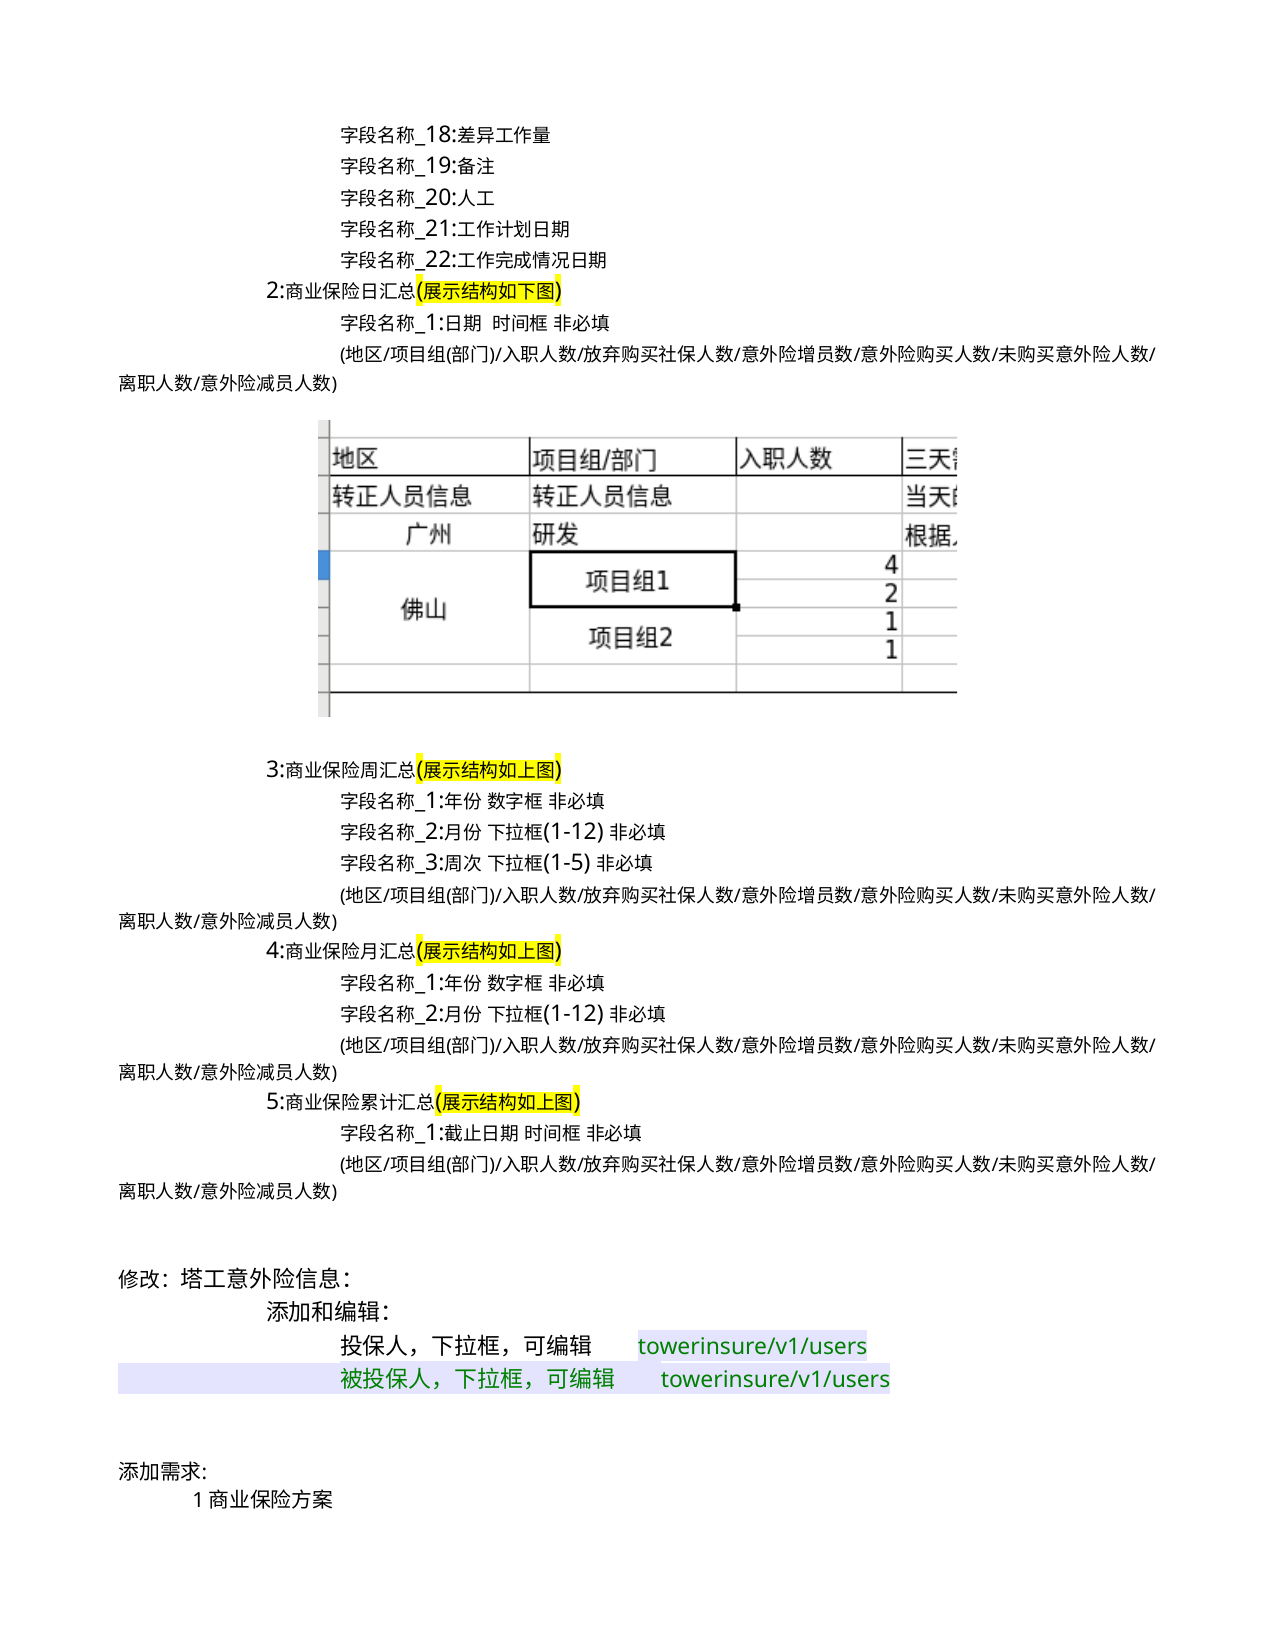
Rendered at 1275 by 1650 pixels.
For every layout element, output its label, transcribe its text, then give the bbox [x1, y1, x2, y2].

text 5:商业保险累计汇总(展示结构如上图) [118, 1085, 1157, 1116]
text (地区/项目组(部门)/入职人数/放弃购买社保人数/意外险增员数/意外险购买人数/未购买意外险人数/离职人数/意外险减员人数) [118, 1028, 1157, 1085]
text (地区/项目组(部门)/入职人数/放弃购买社保人数/意外险增员数/意外险购买人数/未购买意外险人数/离职人数/意外险减员人数) [118, 878, 1157, 934]
text 投保人，下拉框，可编辑 towerinsure/v1/users [118, 1328, 1157, 1361]
text 字段名称_18:差异工作量 [118, 118, 1157, 149]
text 字段名称_20:人工 [118, 181, 1157, 212]
text 4:商业保险月汇总(展示结构如上图) [118, 934, 1157, 966]
text 字段名称_2:月份 下拉框(1-12) 非必填 [118, 815, 1157, 846]
text 修改：塔工意外险信息： [118, 1261, 1157, 1294]
text 被投保人，下拉框，可编辑 towerinsure/v1/users [118, 1361, 1157, 1394]
text 字段名称_22:工作完成情况日期 [118, 243, 1157, 274]
text 字段名称_1:年份 数字框 非必填 [118, 784, 1157, 815]
text 字段名称_3:周次 下拉框(1-5) 非必填 [118, 846, 1157, 878]
text (地区/项目组(部门)/入职人数/放弃购买社保人数/意外险增员数/意外险购买人数/未购买意外险人数/离职人数/意外险减员人数) [118, 337, 1157, 395]
text 字段名称_1:年份 数字框 非必填 [118, 966, 1157, 997]
text 2:商业保险日汇总(展示结构如下图) [118, 274, 1157, 306]
text 字段名称_21:工作计划日期 [118, 212, 1157, 243]
text (地区/项目组(部门)/入职人数/放弃购买社保人数/意外险增员数/意外险购买人数/未购买意外险人数/离职人数/意外险减员人数) [118, 1147, 1157, 1204]
text 字段名称_2:月份 下拉框(1-12) 非必填 [118, 997, 1157, 1028]
picture [318, 420, 958, 717]
text 添加和编辑： [118, 1294, 1157, 1328]
text 字段名称_1:日期 时间框 非必填 [118, 306, 1157, 337]
text 1商业保险方案 [118, 1485, 1157, 1514]
text 字段名称_1:截止日期 时间框 非必填 [118, 1116, 1157, 1147]
text 3:商业保险周汇总(展示结构如上图) [118, 753, 1157, 784]
text 字段名称_19:备注 [118, 149, 1157, 181]
text 添加需求: [118, 1457, 1157, 1485]
